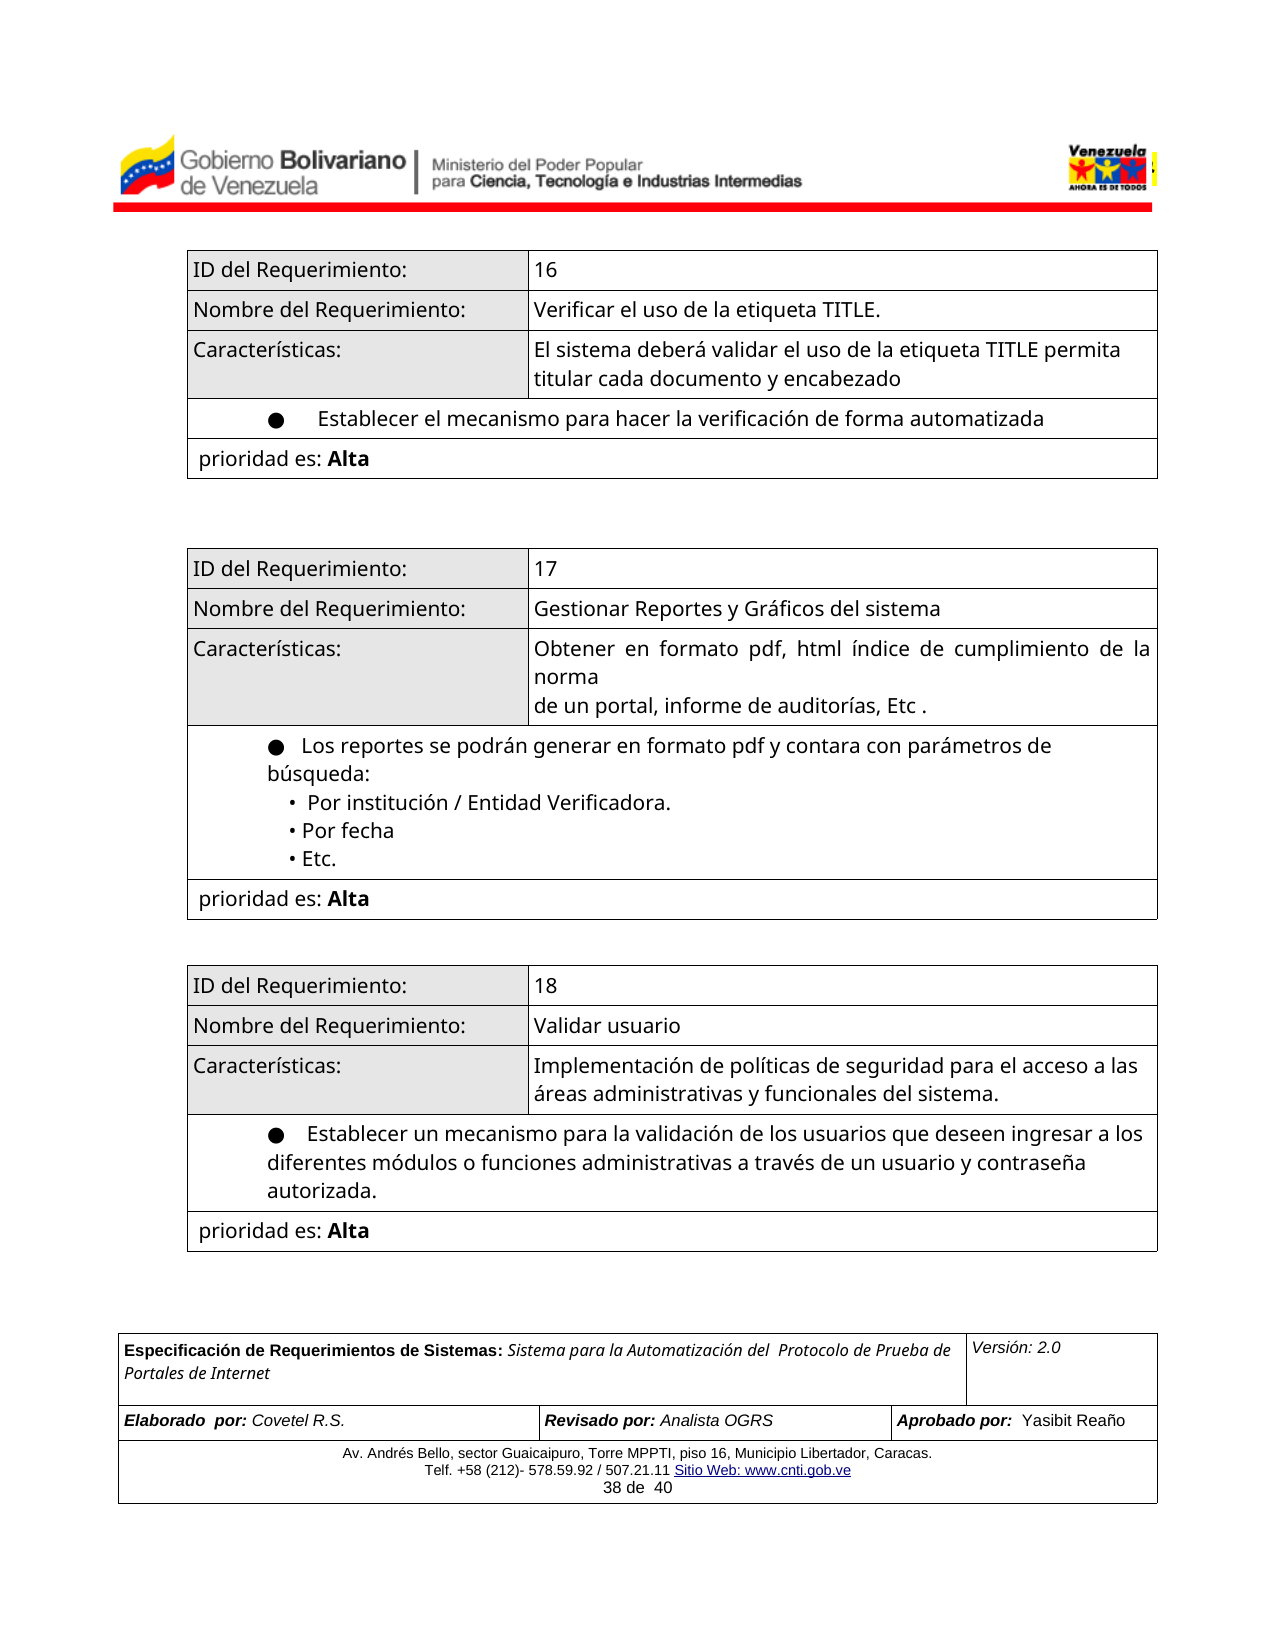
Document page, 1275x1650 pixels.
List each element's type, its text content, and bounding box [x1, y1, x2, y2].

table_header ID del Requerimiento: [188, 966, 528, 1005]
table_cell Implementación de políticas de seguridad para el acceso a las áreas administrativas y funcionales del sistema. [529, 1046, 1157, 1114]
table_cell ● Establecer un mecanismo para la validación de los usuarios que deseen ingresar a los diferentes módulos o funciones administrativas a través de un usuario y contraseña autorizada. [188, 1115, 1157, 1211]
table_cell Obtener en formato pdf, html índice de cumplimiento de la norma de un portal, informe de auditorías, Etc . [529, 629, 1157, 725]
table_cell Nombre del Requerimiento: [188, 291, 528, 330]
table_cell prioridad es: Alta [188, 880, 1157, 919]
table_cell ● Establecer el mecanismo para hacer la verificación de forma automatizada [188, 399, 1157, 438]
table_cell prioridad es: Alta [188, 1212, 1157, 1251]
table_cell Características: [188, 1046, 528, 1114]
picture [113, 126, 1153, 212]
table_cell Validar usuario [529, 1006, 1157, 1045]
table_cell Nombre del Requerimiento: [188, 589, 528, 628]
table_cell Nombre del Requerimiento: [188, 1006, 528, 1045]
table_cell Características: [188, 629, 528, 725]
table_cell El sistema deberá validar el uso de la etiqueta TITLE permita titular cada documento y encabezado [529, 331, 1157, 398]
table_cell Verificar el uso de la etiqueta TITLE. [529, 291, 1157, 330]
table_header ID del Requerimiento: [188, 549, 528, 588]
table_cell ● Los reportes se podrán generar en formato pdf y contara con parámetros de búsqueda: • Por institución / Entidad Verificadora. • Por fecha • Etc. [188, 726, 1157, 879]
table_cell prioridad es: Alta [188, 439, 1157, 478]
table_header ID del Requerimiento: [188, 251, 528, 290]
table_header 18 [529, 966, 1157, 1005]
table_cell Características: [188, 331, 528, 398]
table_header 16 [529, 251, 1157, 290]
table_cell Gestionar Reportes y Gráficos del sistema [529, 589, 1157, 628]
table_header 17 [529, 549, 1157, 588]
